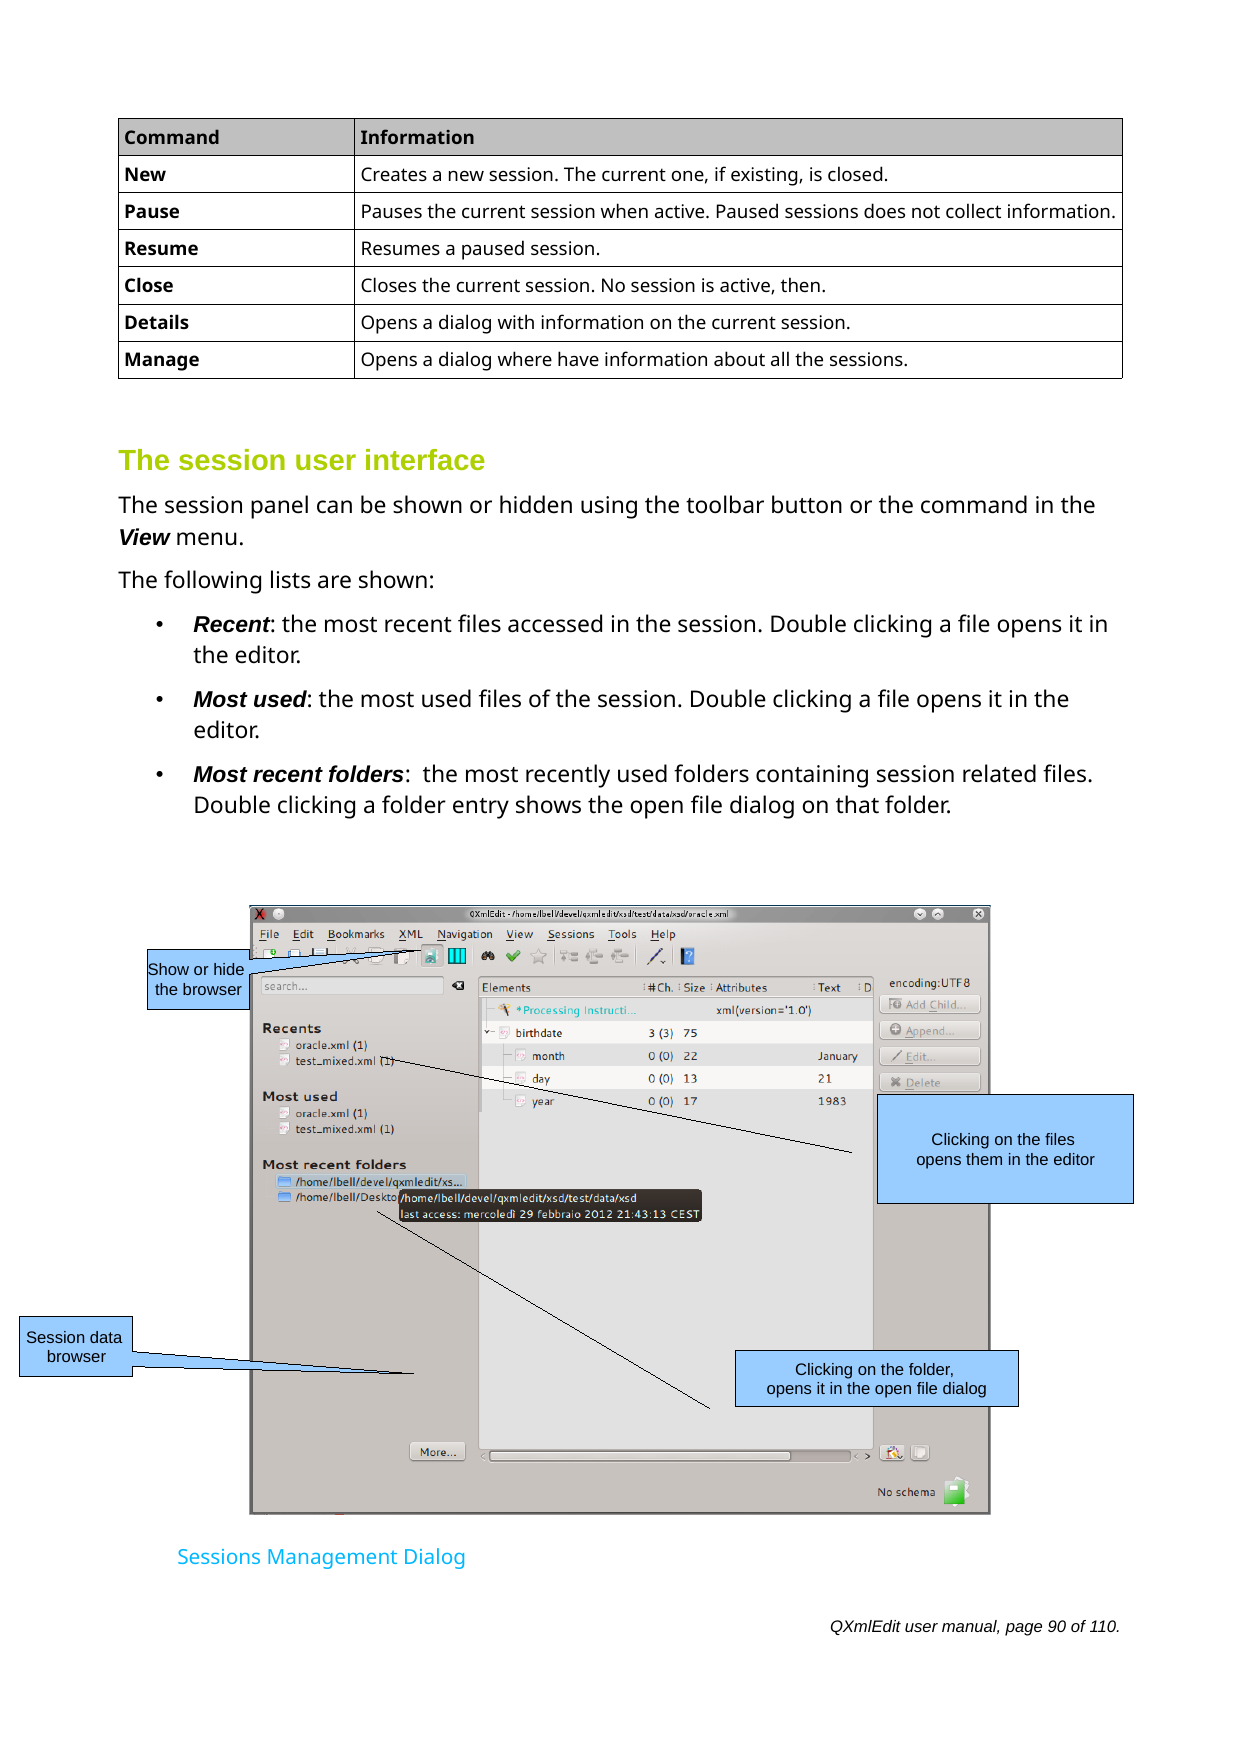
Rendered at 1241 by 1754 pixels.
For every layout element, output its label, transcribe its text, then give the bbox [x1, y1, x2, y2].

table_cell Resumes a paused session. [355, 230, 1122, 266]
table_cell New [119, 156, 354, 192]
table_cell Creates a new session. The current one, if existing, is closed. [355, 156, 1122, 192]
table_cell Opens a dialog with information on the current session. [355, 305, 1122, 341]
table_cell Resume [119, 230, 354, 266]
list Most used: the most used files of the session. Double clicking a file opens it in the editor. [156, 683, 1122, 745]
table_cell Closes the current session. No session is active, then. [355, 267, 1122, 303]
table_cell Opens a dialog where have information about all the sessions. [355, 342, 1122, 378]
subtitle The session user interface [118, 443, 1122, 477]
list Most recent folders: the most recently used folders containing session related files. Double clicking a folder entry shows the open file dialog on that folder. [156, 758, 1122, 820]
table_header Command [119, 119, 354, 155]
table_cell Manage [119, 342, 354, 378]
list Recent: the most recent files accessed in the session. Double clicking a file opens it in the editor. [156, 608, 1122, 670]
text Sessions Management Dialog [177, 1542, 1122, 1570]
table_cell Pauses the current session when active. Paused sessions does not collect information. [355, 193, 1122, 229]
table_cell Details [119, 305, 354, 341]
table_cell Close [119, 267, 354, 303]
table_header Information [355, 119, 1122, 155]
table_cell Pause [119, 193, 354, 229]
text The session panel can be shown or hidden using the toolbar button or the command in the View menu. [118, 489, 1122, 552]
picture [249, 905, 991, 1515]
text The following lists are shown: [118, 564, 1122, 595]
